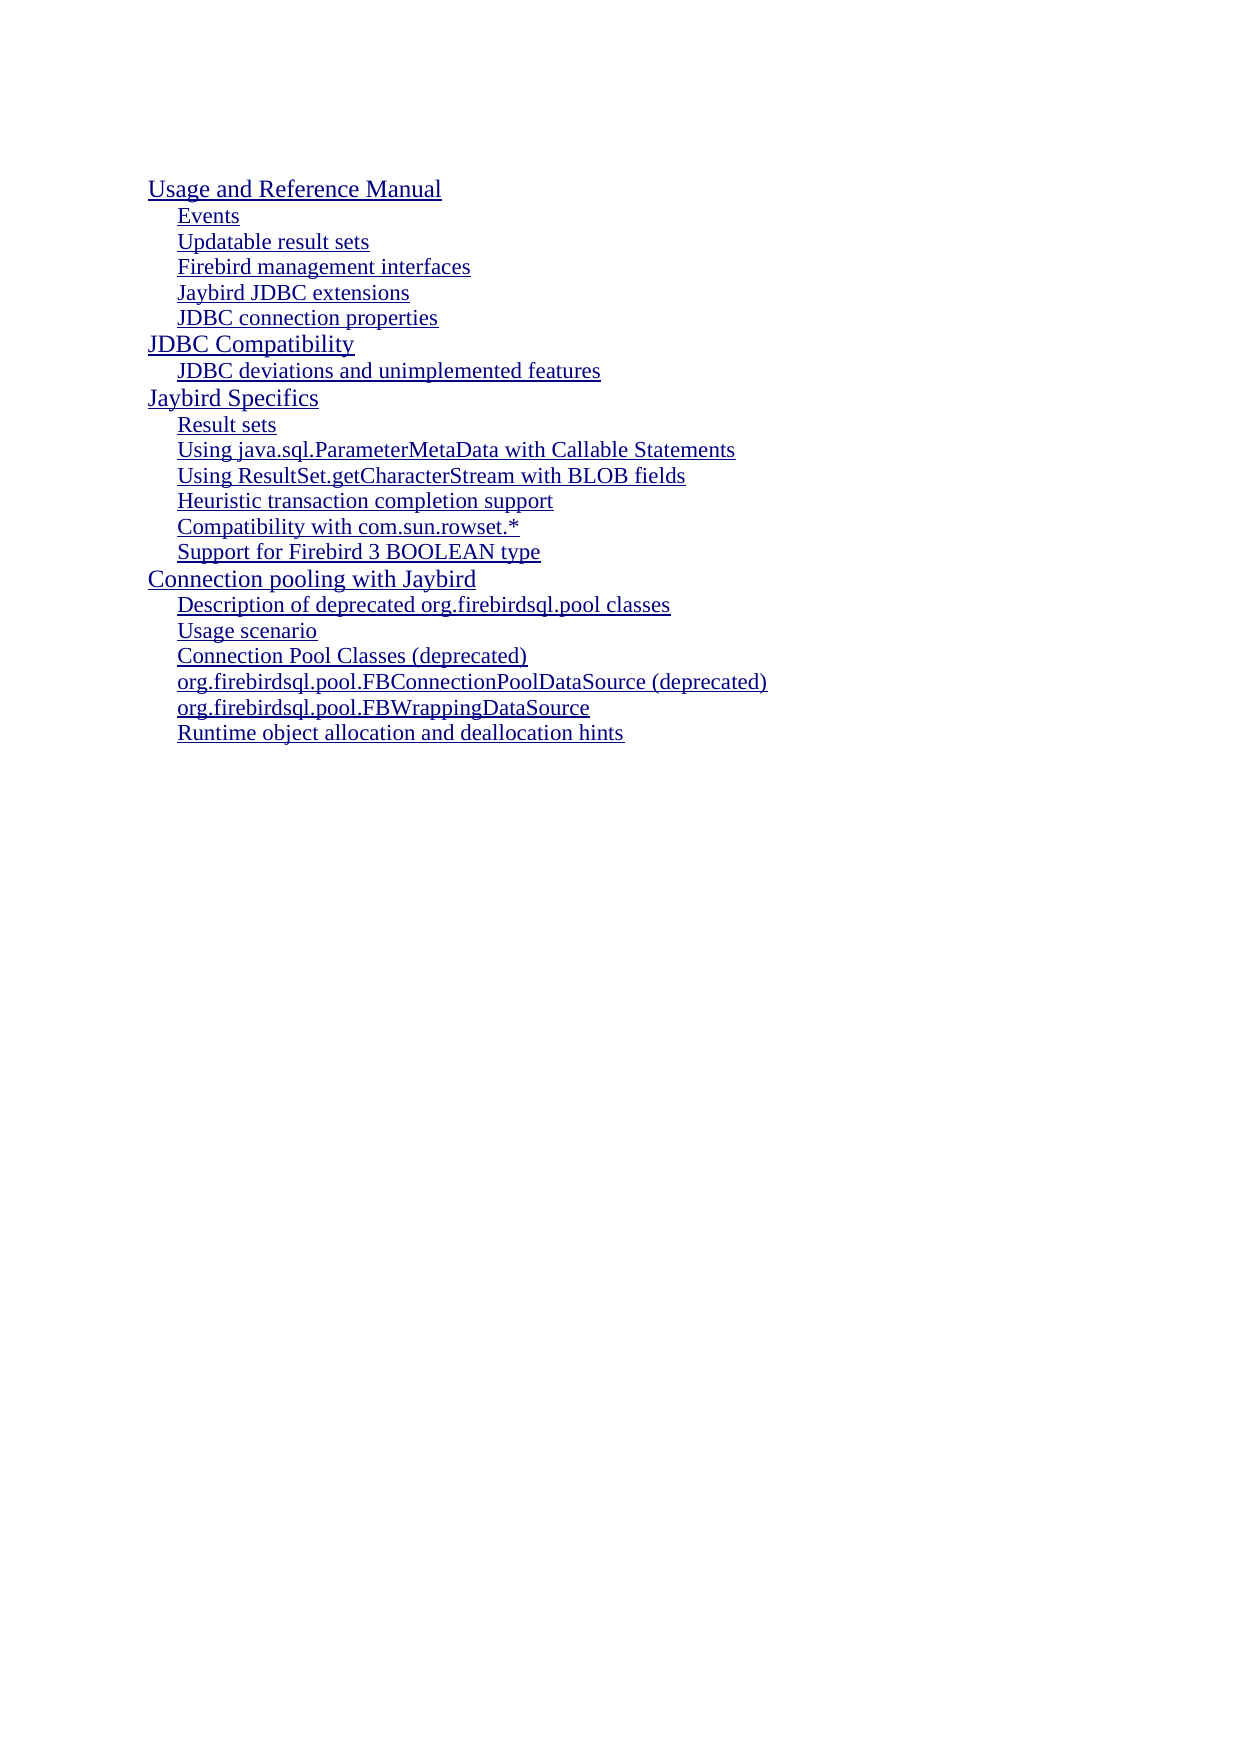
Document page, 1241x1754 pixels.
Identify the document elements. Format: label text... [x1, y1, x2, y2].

text Connection pooling with Jaybird [148, 565, 1122, 592]
text Support for Firebird 3 BOOLEAN type [177, 539, 1122, 565]
text JDBC deviations and unimplemented features [177, 358, 1122, 384]
text Result sets [177, 412, 1122, 437]
text Heuristic transaction completion support [177, 488, 1122, 514]
text Connection Pool Classes (deprecated) [177, 643, 1122, 669]
text Using ResultSet.getCharacterStream with BLOB fields [177, 463, 1122, 488]
text Updatable result sets [177, 228, 1122, 254]
text JDBC Compatibility [148, 331, 1122, 358]
text Description of deprecated org.firebirdsql.pool classes [177, 592, 1122, 618]
text Jaybird Specifics [148, 384, 1122, 412]
text Compatibility with com.sun.rowset.* [177, 514, 1122, 539]
text Usage scenario [177, 618, 1122, 643]
text JDBC connection properties [177, 305, 1122, 331]
text Runtime object allocation and deallocation hints [177, 720, 1122, 746]
text Firebird management interfaces [177, 254, 1122, 279]
text Using java.sql.ParameterMetaData with Callable Statements [177, 437, 1122, 463]
text org.firebirdsql.pool.FBWrappingDataSource [177, 694, 1122, 720]
text Usage and Reference Manual [148, 175, 1122, 203]
text org.firebirdsql.pool.FBConnectionPoolDataSource (deprecated) [177, 669, 1122, 694]
text Events [177, 203, 1122, 228]
text Jaybird JDBC extensions [177, 279, 1122, 305]
